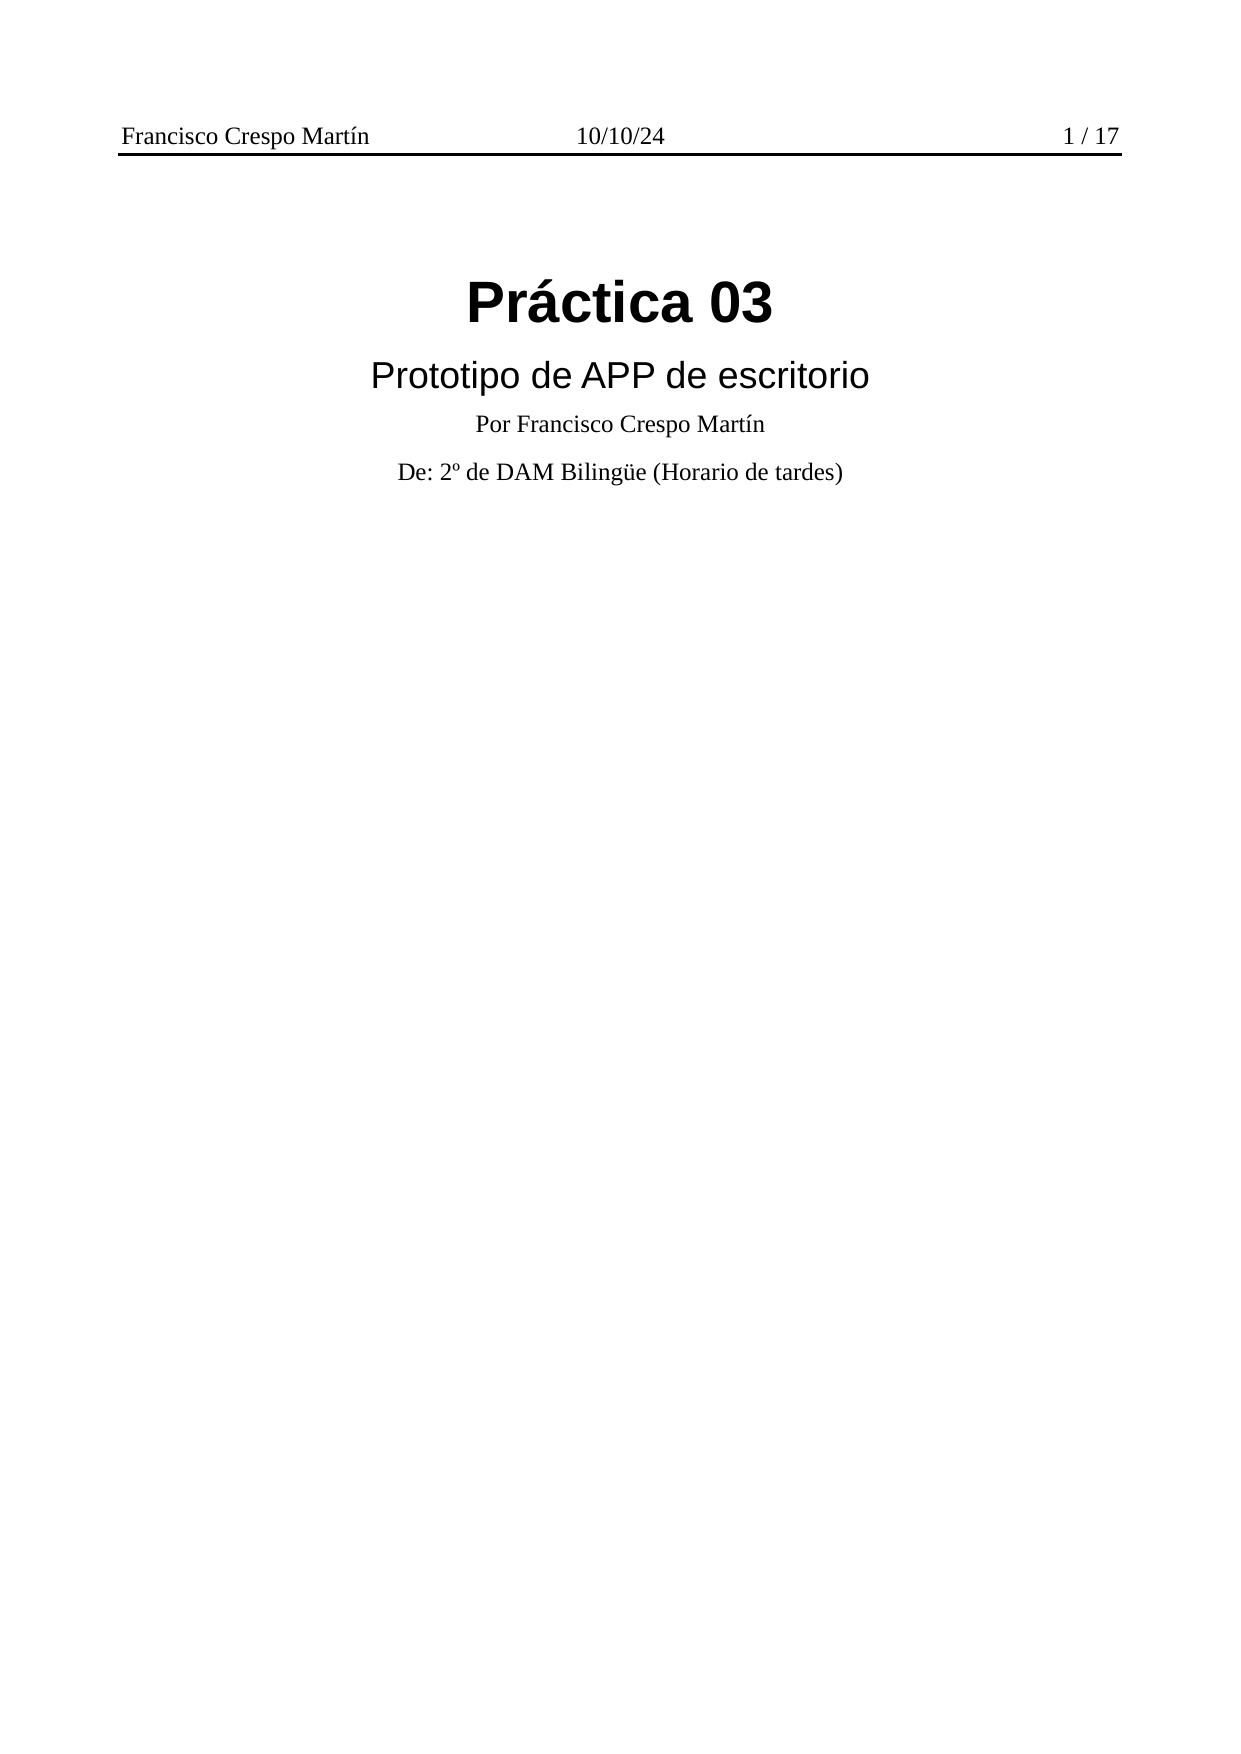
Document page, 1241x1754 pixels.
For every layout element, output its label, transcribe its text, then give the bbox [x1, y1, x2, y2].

text Por Francisco Crespo Martín [118, 409, 1122, 438]
title Práctica 03 [118, 268, 1122, 335]
subtitle Prototipo de APP de escritorio [118, 354, 1122, 397]
text De: 2º de DAM Bilingüe (Horario de tardes) [118, 457, 1122, 486]
